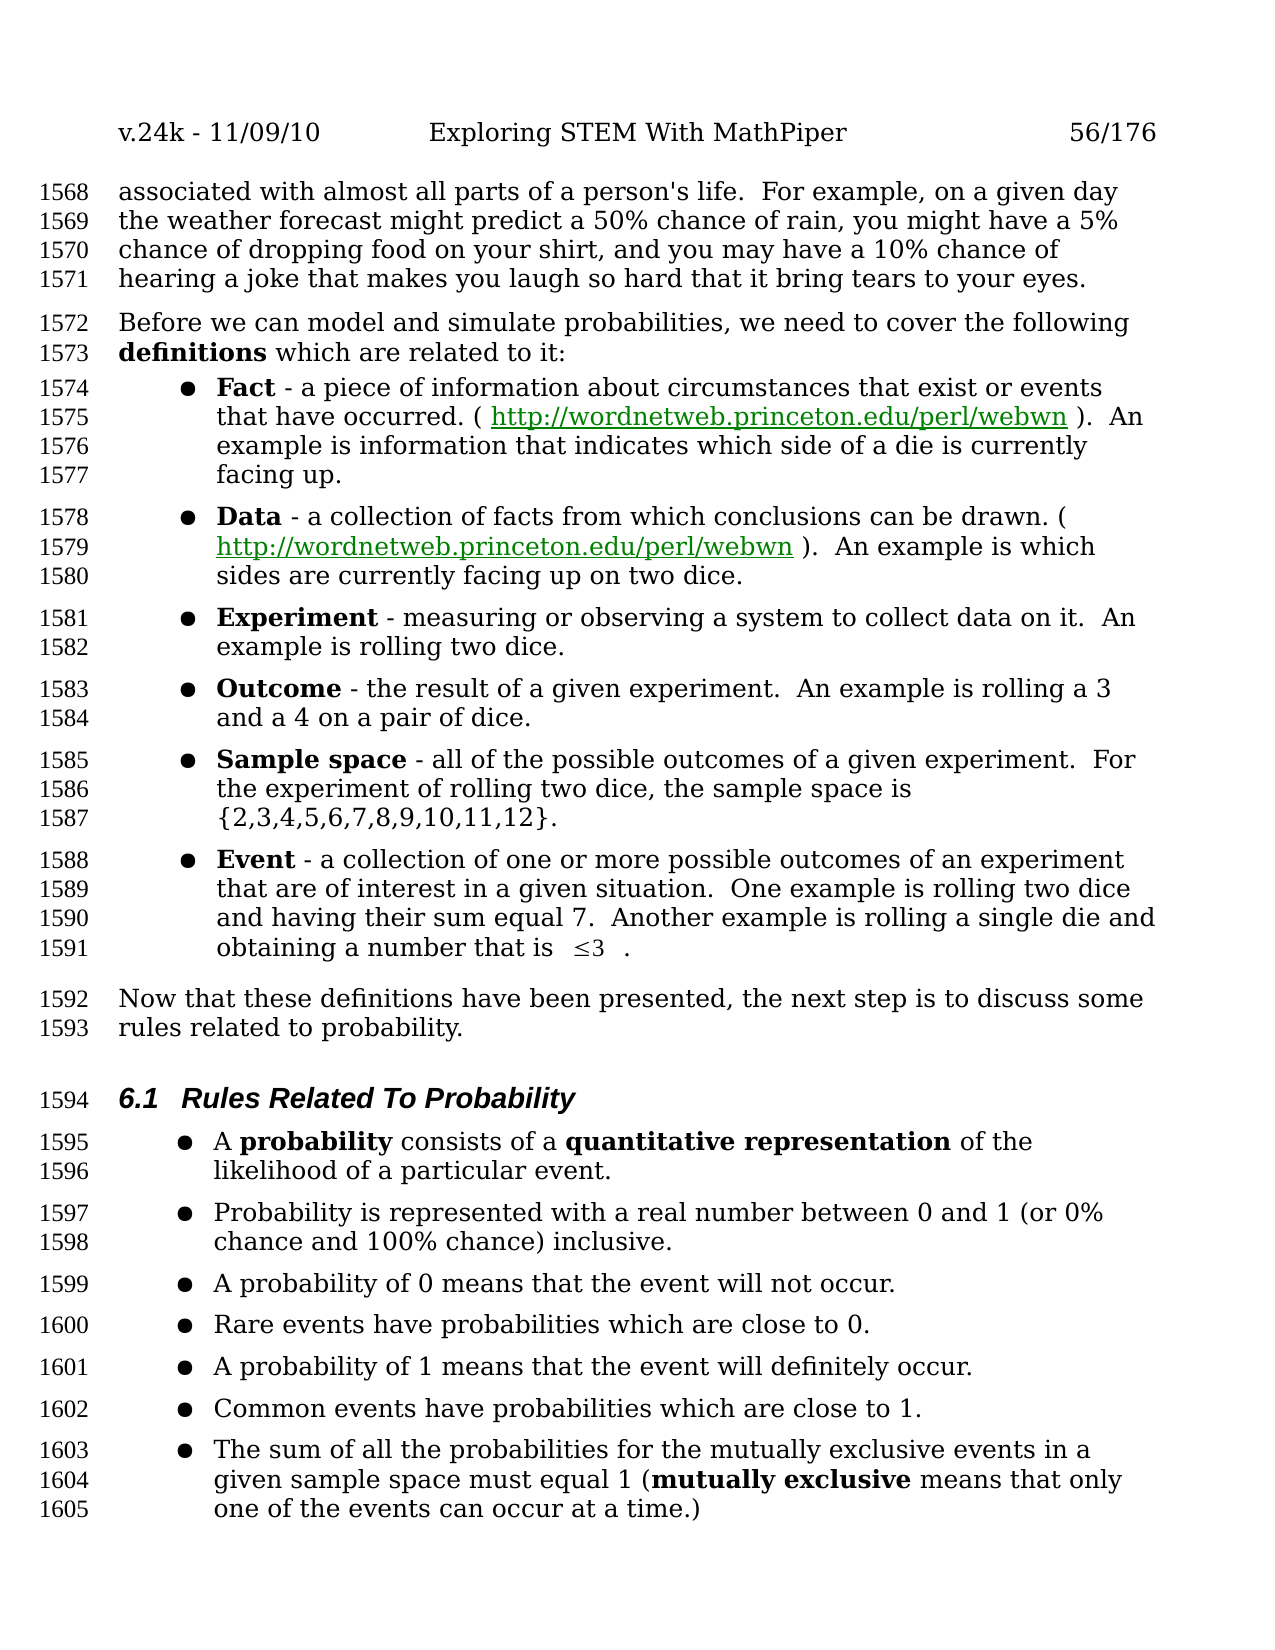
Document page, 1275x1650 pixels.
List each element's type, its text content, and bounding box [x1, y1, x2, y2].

subtitle Rules Related To Probability [118, 1082, 1157, 1115]
text Now that these definitions have been presented, the next step is to discuss some rules related to probability. [118, 984, 1157, 1042]
list Common events have probabilities which are close to 1. [175, 1394, 1157, 1423]
list Sample space - all of the possible outcomes of a given experiment. For the experiment of rolling two dice, the sample space is {2,3,4,5,6,7,8,9,10,11,12}. [178, 745, 1157, 832]
list Rare events have probabilities which are close to 0. [175, 1311, 1157, 1340]
list A probability consists of a quantitative representation of the likelihood of a particular event. [175, 1127, 1157, 1186]
list A probability of 1 means that the event will definitely occur. [175, 1352, 1157, 1381]
list Probability is represented with a real number between 0 and 1 (or 0% chance and 100% chance) inclusive. [175, 1198, 1157, 1256]
list The sum of all the probabilities for the mutually exclusive events in a given sample space must equal 1 (mutually exclusive means that only one of the events can occur at a time.) [175, 1436, 1157, 1523]
list Event - a collection of one or more possible outcomes of an experiment that are of interest in a given situation. One example is rolling two dice and having their sum equal 7. Another example is rolling a single die and obtaining a number that is. [178, 845, 1157, 963]
list Fact - a piece of information about circumstances that exist or events that have occurred. ( http://wordnetweb.princeton.edu/perl/webwn ). An example is information that indicates which side of a die is currently facing up. [178, 373, 1157, 490]
text Before we can model and simulate probabilities, we need to cover the following definitions which are related to it: [118, 308, 1157, 367]
list Data - a collection of facts from which conclusions can be drawn. ( http://wordnetweb.princeton.edu/perl/webwn ). An example is which sides are currently facing up on two dice. [178, 502, 1157, 590]
list Experiment - measuring or observing a system to collect data on it. An example is rolling two dice. [178, 603, 1157, 661]
text associated with almost all parts of a person's life. For example, on a given day the weather forecast might predict a 50% chance of rain, you might have a 5% chance of dropping food on your shirt, and you may have a 10% chance of hearing a joke that makes you laugh so hard that it bring tears to your eyes. [118, 177, 1157, 293]
list Outcome - the result of a given experiment. An example is rolling a 3 and a 4 on a pair of dice. [178, 674, 1157, 732]
list A probability of 0 means that the event will not occur. [175, 1269, 1157, 1298]
